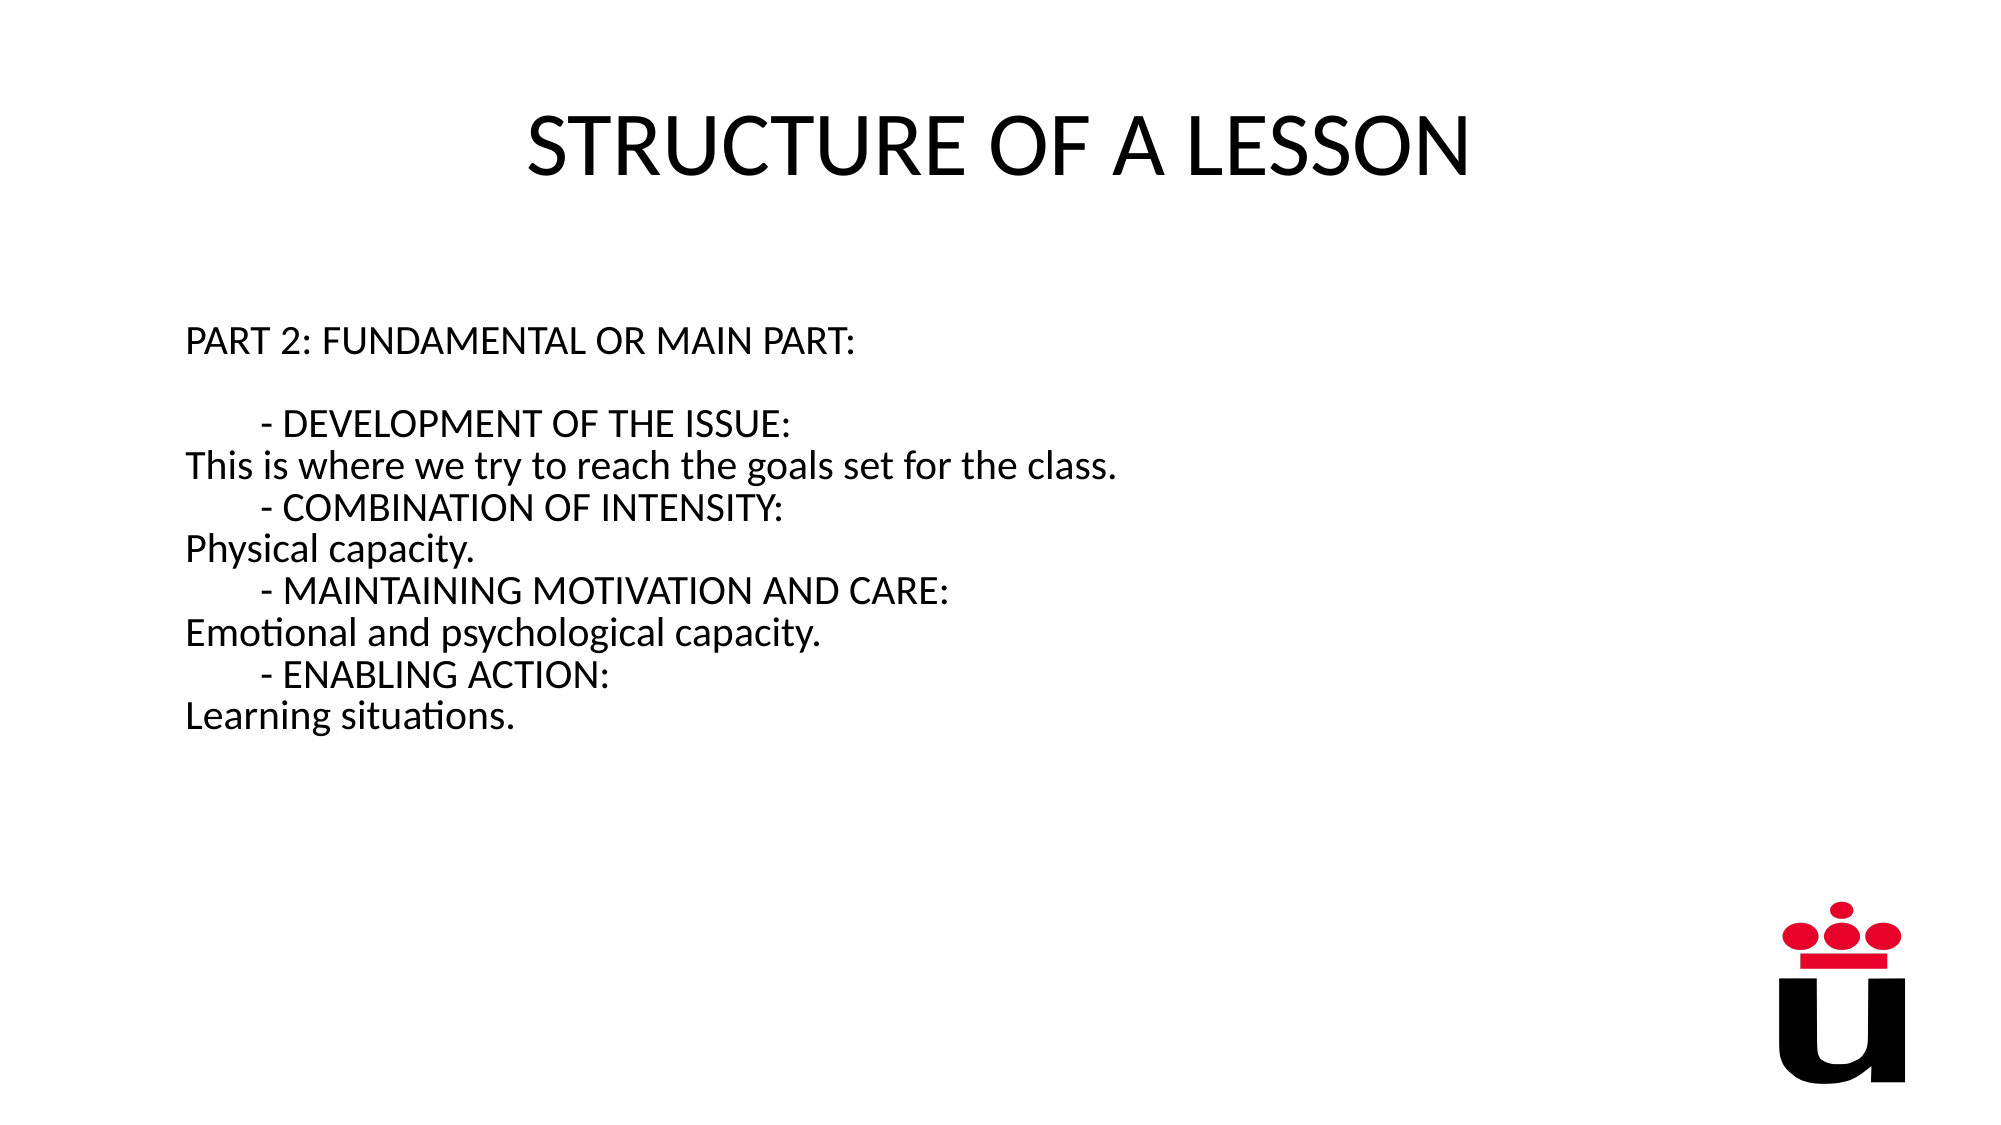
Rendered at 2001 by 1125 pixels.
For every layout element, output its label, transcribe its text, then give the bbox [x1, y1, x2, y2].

picture [1646, 887, 2000, 1104]
text_box PART 2: FUNDAMENTAL OR MAIN PART: - DEVELOPMENT OF THE ISSUE: This is where we try to reach the goals set for the class. - COMBINATION OF INTENSITY: Physical capacity. - MAINTAINING MOTIVATION AND CARE: Emotional and psychological capacity. - ENABLING ACTION: Learning situations. [170, 315, 1900, 836]
title STRUCTURE OF A LESSON [99, 45, 1900, 233]
